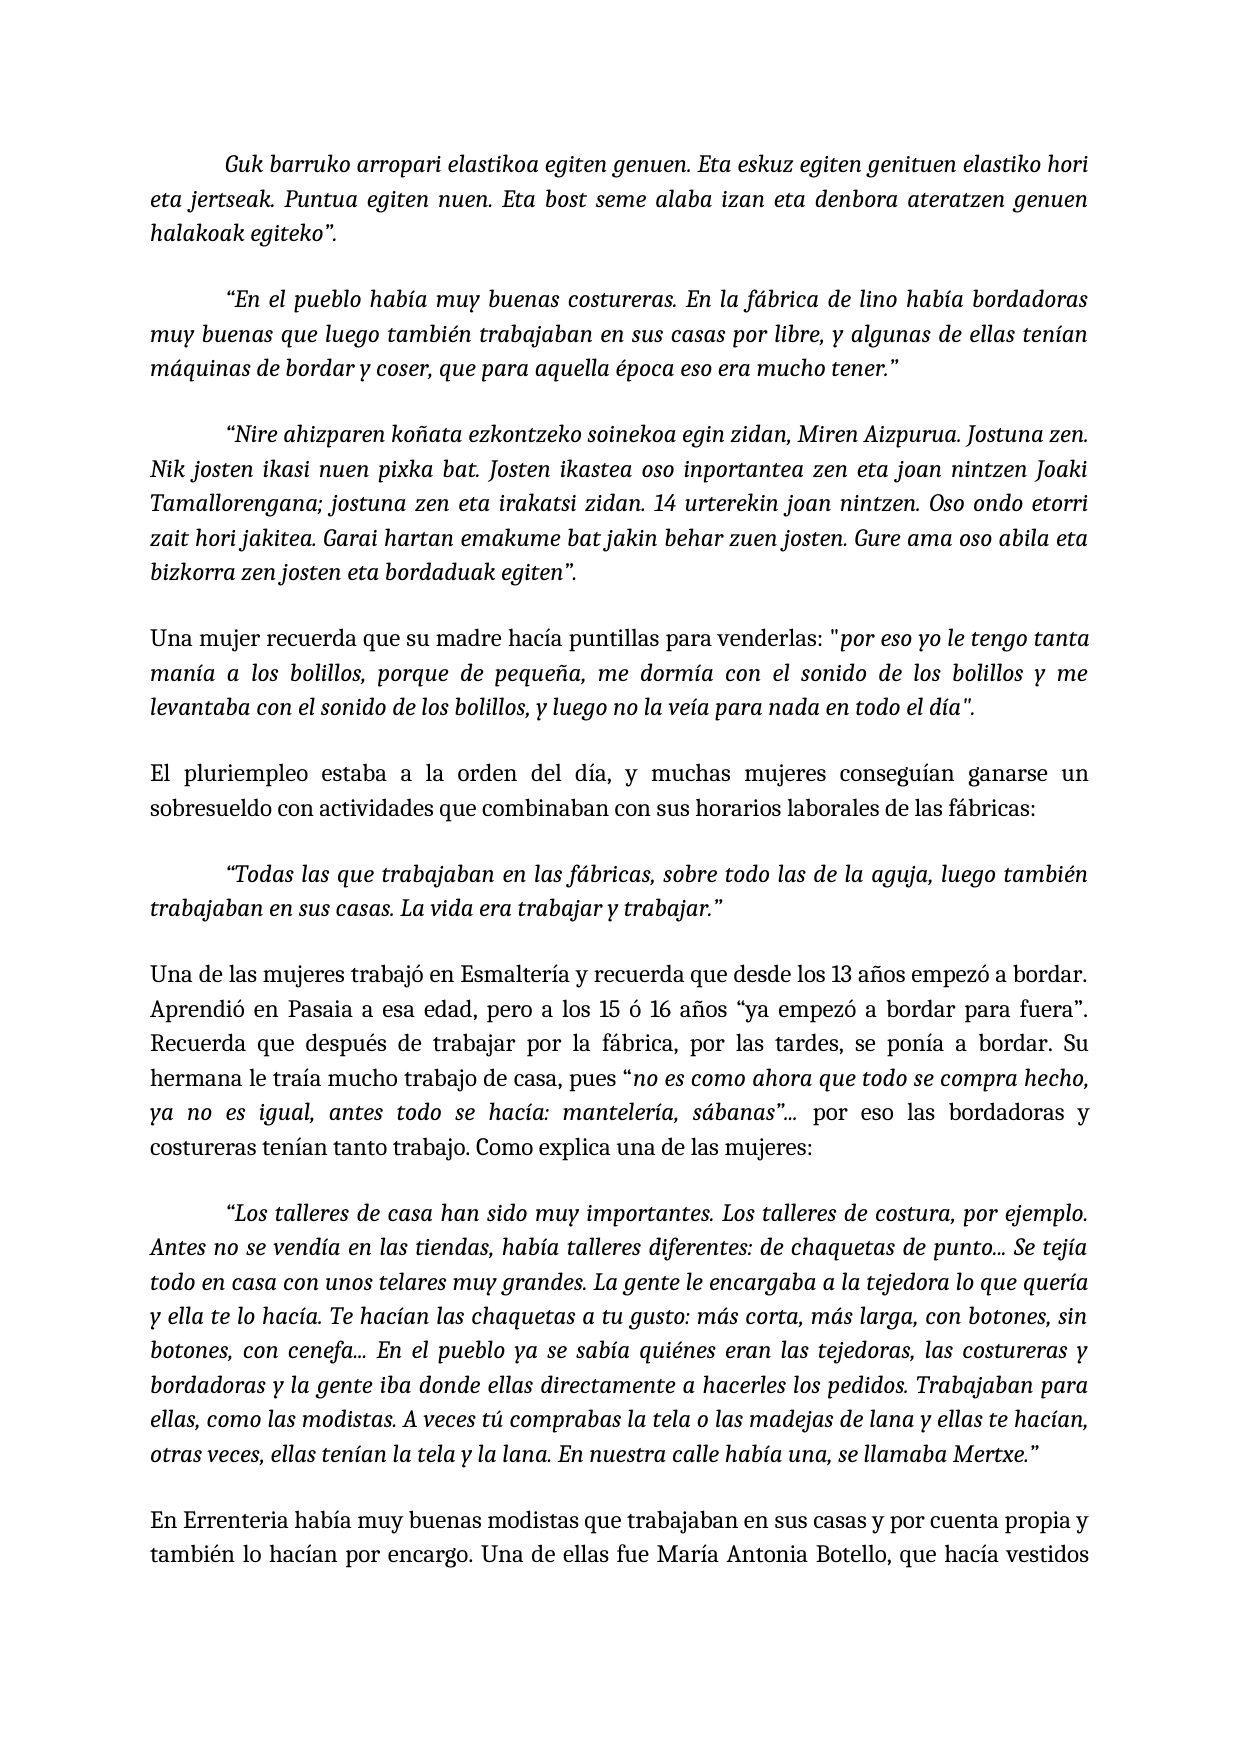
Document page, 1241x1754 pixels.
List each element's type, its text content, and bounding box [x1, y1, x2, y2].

text “Los talleres de casa han sido muy importantes. Los talleres de costura, por ejemplo. Antes no se vendía en las tiendas, había talleres diferentes: de chaquetas de punto... Se tejía todo en casa con unos telares muy grandes. La gente le encargaba a la tejedora lo que quería y ella te lo hacía. Te hacían las chaquetas a tu gusto: más corta, más larga, con botones, sin botones, con cenefa... En el pueblo ya se sabía quiénes eran las tejedoras, las costureras y bordadoras y la gente iba donde ellas directamente a hacerles los pedidos. Trabajaban para ellas, como las modistas. A veces tú comprabas la tela o las madejas de lana y ellas te hacían, otras veces, ellas tenían la tela y la lana. En nuestra calle había una, se llamaba Mertxe.” [150, 1198, 1090, 1468]
text En Errenteria había muy buenas modistas que trabajaban en sus casas y por cuenta propia y también lo hacían por encargo. Una de ellas fue María Antonia Botello, que hacía vestidos [150, 1506, 1090, 1569]
text El pluriempleo estaba a la orden del día, y muchas mujeres conseguían ganarse un sobresueldo con actividades que combinaban con sus horarios laborales de las fábricas: [150, 759, 1090, 822]
text Guk barruko arropari elastikoa egiten genuen. Eta eskuz egiten genituen elastiko hori eta jertseak. Puntua egiten nuen. Eta bost seme alaba izan eta denbora ateratzen genuen halakoak egiteko”. [150, 150, 1090, 248]
text Una de las mujeres trabajó en Esmaltería y recuerda que desde los 13 años empezó a bordar. Aprendió en Pasaia a esa edad, pero a los 15 ó 16 años “ya empezó a bordar para fuera”. Recuerda que después de trabajar por la fábrica, por las tardes, se ponía a bordar. Su hermana le traía mucho trabajo de casa, pues “no es como ahora que todo se compra hecho, ya no es igual, antes todo se hacía: mantelería, sábanas”... por eso las bordadoras y costureras tenían tanto trabajo. Como explica una de las mujeres: [150, 960, 1090, 1161]
text Una mujer recuerda que su madre hacía puntillas para venderlas: "por eso yo le tengo tanta manía a los bolillos, porque de pequeña, me dormía con el sonido de los bolillos y me levantaba con el sonido de los bolillos, y luego no la veía para nada en todo el día". [150, 624, 1090, 722]
text “En el pueblo había muy buenas costureras. En la fábrica de lino había bordadoras muy buenas que luego también trabajaban en sus casas por libre, y algunas de ellas tenían máquinas de bordar y coser, que para aquella época eso era mucho tener.” [150, 285, 1090, 383]
text “Nire ahizparen koñata ezkontzeko soinekoa egin zidan, Miren Aizpurua. Jostuna zen. Nik josten ikasi nuen pixka bat. Josten ikastea oso inportantea zen eta joan nintzen Joaki Tamallorengana; jostuna zen eta irakatsi zidan. 14 urterekin joan nintzen. Oso ondo etorri zait hori jakitea. Garai hartan emakume bat jakin behar zuen josten. Gure ama oso abila eta bizkorra zen josten eta bordaduak egiten”. [150, 420, 1090, 587]
text “Todas las que trabajaban en las fábricas, sobre todo las de la aguja, luego también trabajaban en sus casas. La vida era trabajar y trabajar.” [150, 859, 1090, 923]
